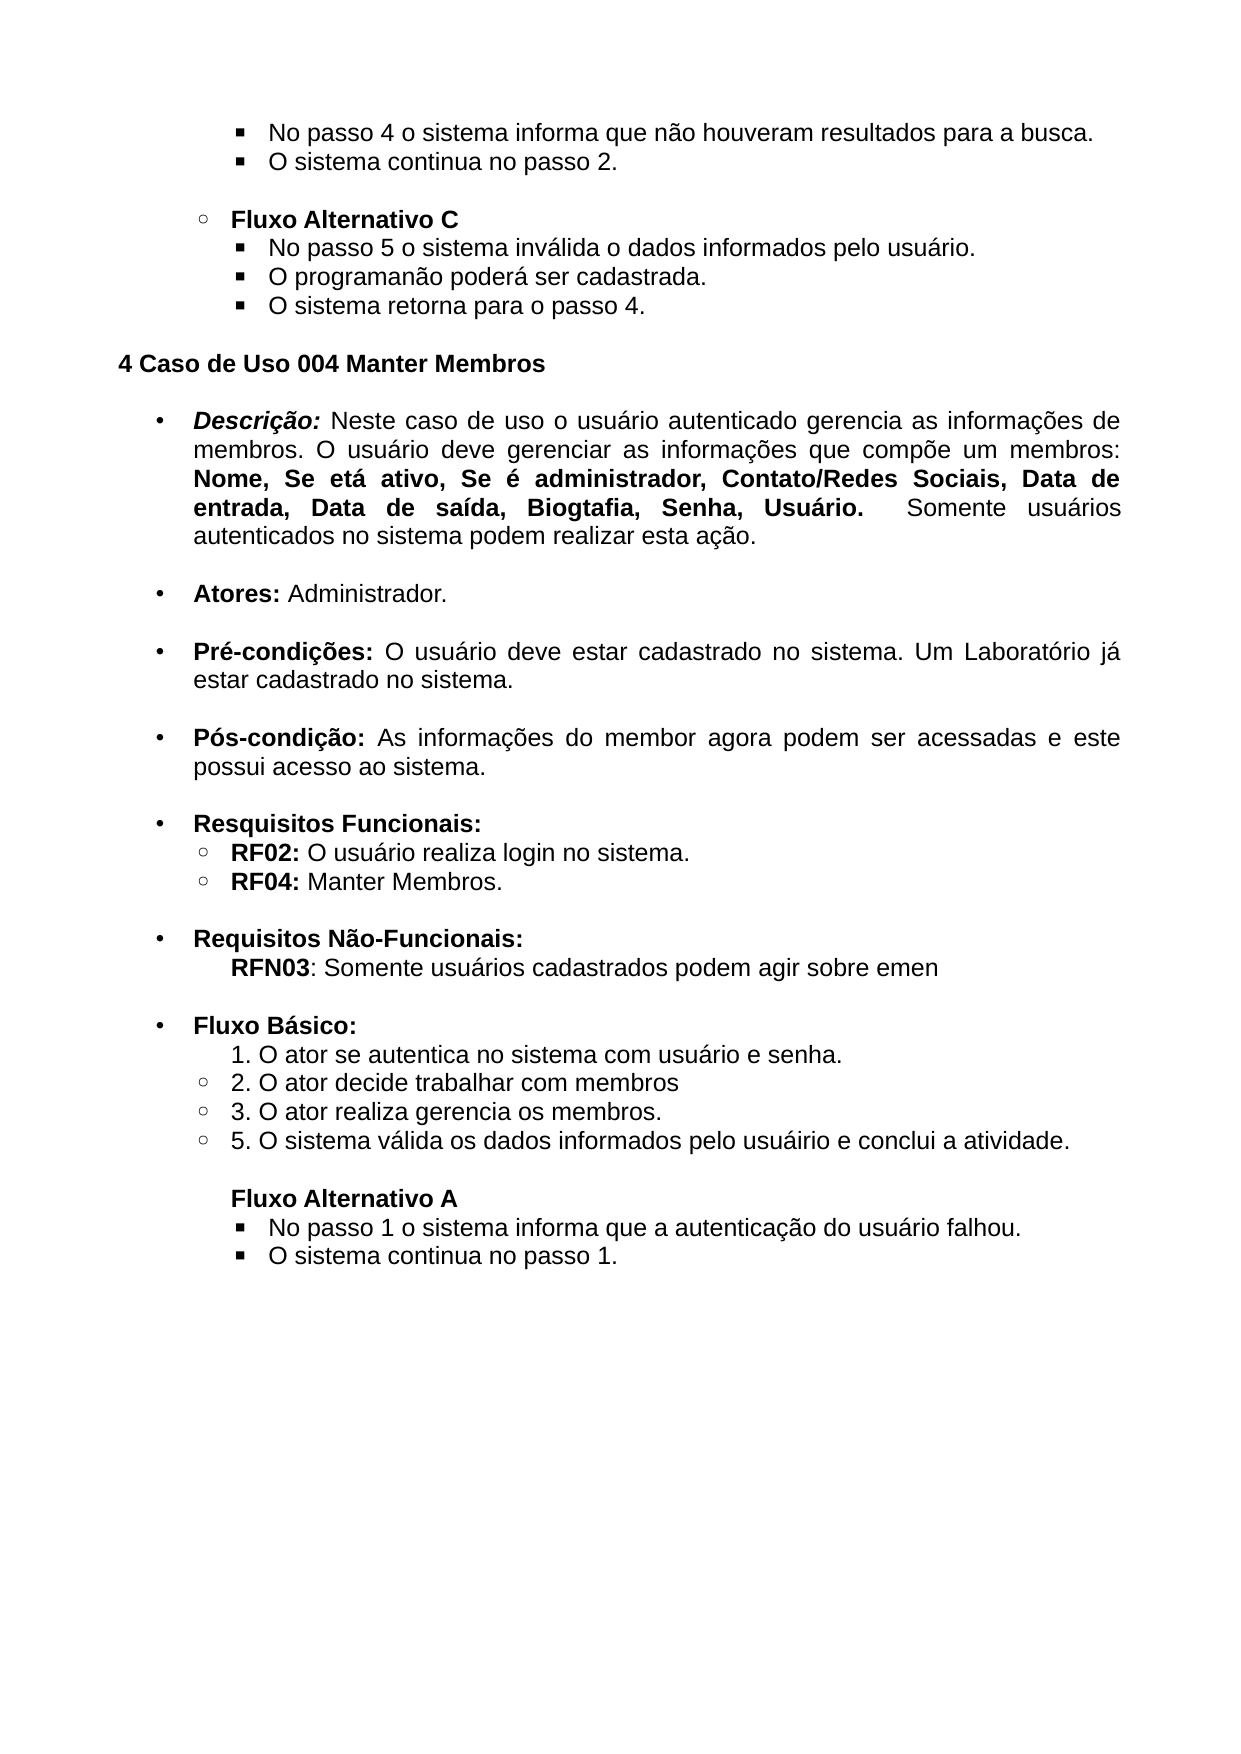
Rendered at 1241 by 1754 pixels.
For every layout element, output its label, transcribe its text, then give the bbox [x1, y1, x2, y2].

list 3. O ator realiza gerencia os membros. [193, 1097, 1122, 1126]
list 1. O ator se autentica no sistema com usuário e senha. [193, 1040, 1122, 1068]
list No passo 1 o sistema informa que a autenticação do usuário falhou. [231, 1212, 1122, 1241]
list Atores: Administrador. [156, 579, 1122, 608]
list RF02: O usuário realiza login no sistema. [193, 838, 1122, 867]
list 5. O sistema válida os dados informados pelo usuáirio e conclui a atividade. [193, 1126, 1122, 1155]
list O sistema continua no passo 1. [231, 1241, 1122, 1270]
list Fluxo Alternativo C [193, 204, 1122, 233]
list No passo 4 o sistema informa que não houveram resultados para a busca. [231, 118, 1122, 147]
list Pré-condições: O usuário deve estar cadastrado no sistema. Um Laboratório já estar cadastrado no sistema. [156, 636, 1122, 694]
list Requisitos Não-Funcionais: [156, 924, 1122, 953]
list RF04: Manter Membros. [193, 867, 1122, 896]
list Fluxo Alternativo A [193, 1184, 1122, 1212]
list Fluxo Básico: [156, 1011, 1122, 1040]
list O sistema continua no passo 2. [231, 147, 1122, 176]
list Descrição: Neste caso de uso o usuário autenticado gerencia as informações de membros. O usuário deve gerenciar as informações que compõe um membros: Nome, Se etá ativo, Se é administrador, Contato/Redes Sociais, Data de entrada, Data de saída, Biogtafia, Senha, Usuário. Somente usuários autenticados no sistema podem realizar esta ação. [156, 406, 1122, 550]
list 2. O ator decide trabalhar com membros [193, 1068, 1122, 1097]
list Pós-condição: As informações do membor agora podem ser acessadas e este possui acesso ao sistema. [156, 723, 1122, 780]
list O programanão poderá ser cadastrada. [231, 262, 1122, 291]
list RFN03: Somente usuários cadastrados podem agir sobre emen [193, 953, 1122, 982]
list Resquisitos Funcionais: [156, 809, 1122, 838]
list No passo 5 o sistema inválida o dados informados pelo usuário. [231, 233, 1122, 262]
list O sistema retorna para o passo 4. [231, 291, 1122, 320]
text 4 Caso de Uso 004 Manter Membros [118, 349, 1122, 377]
